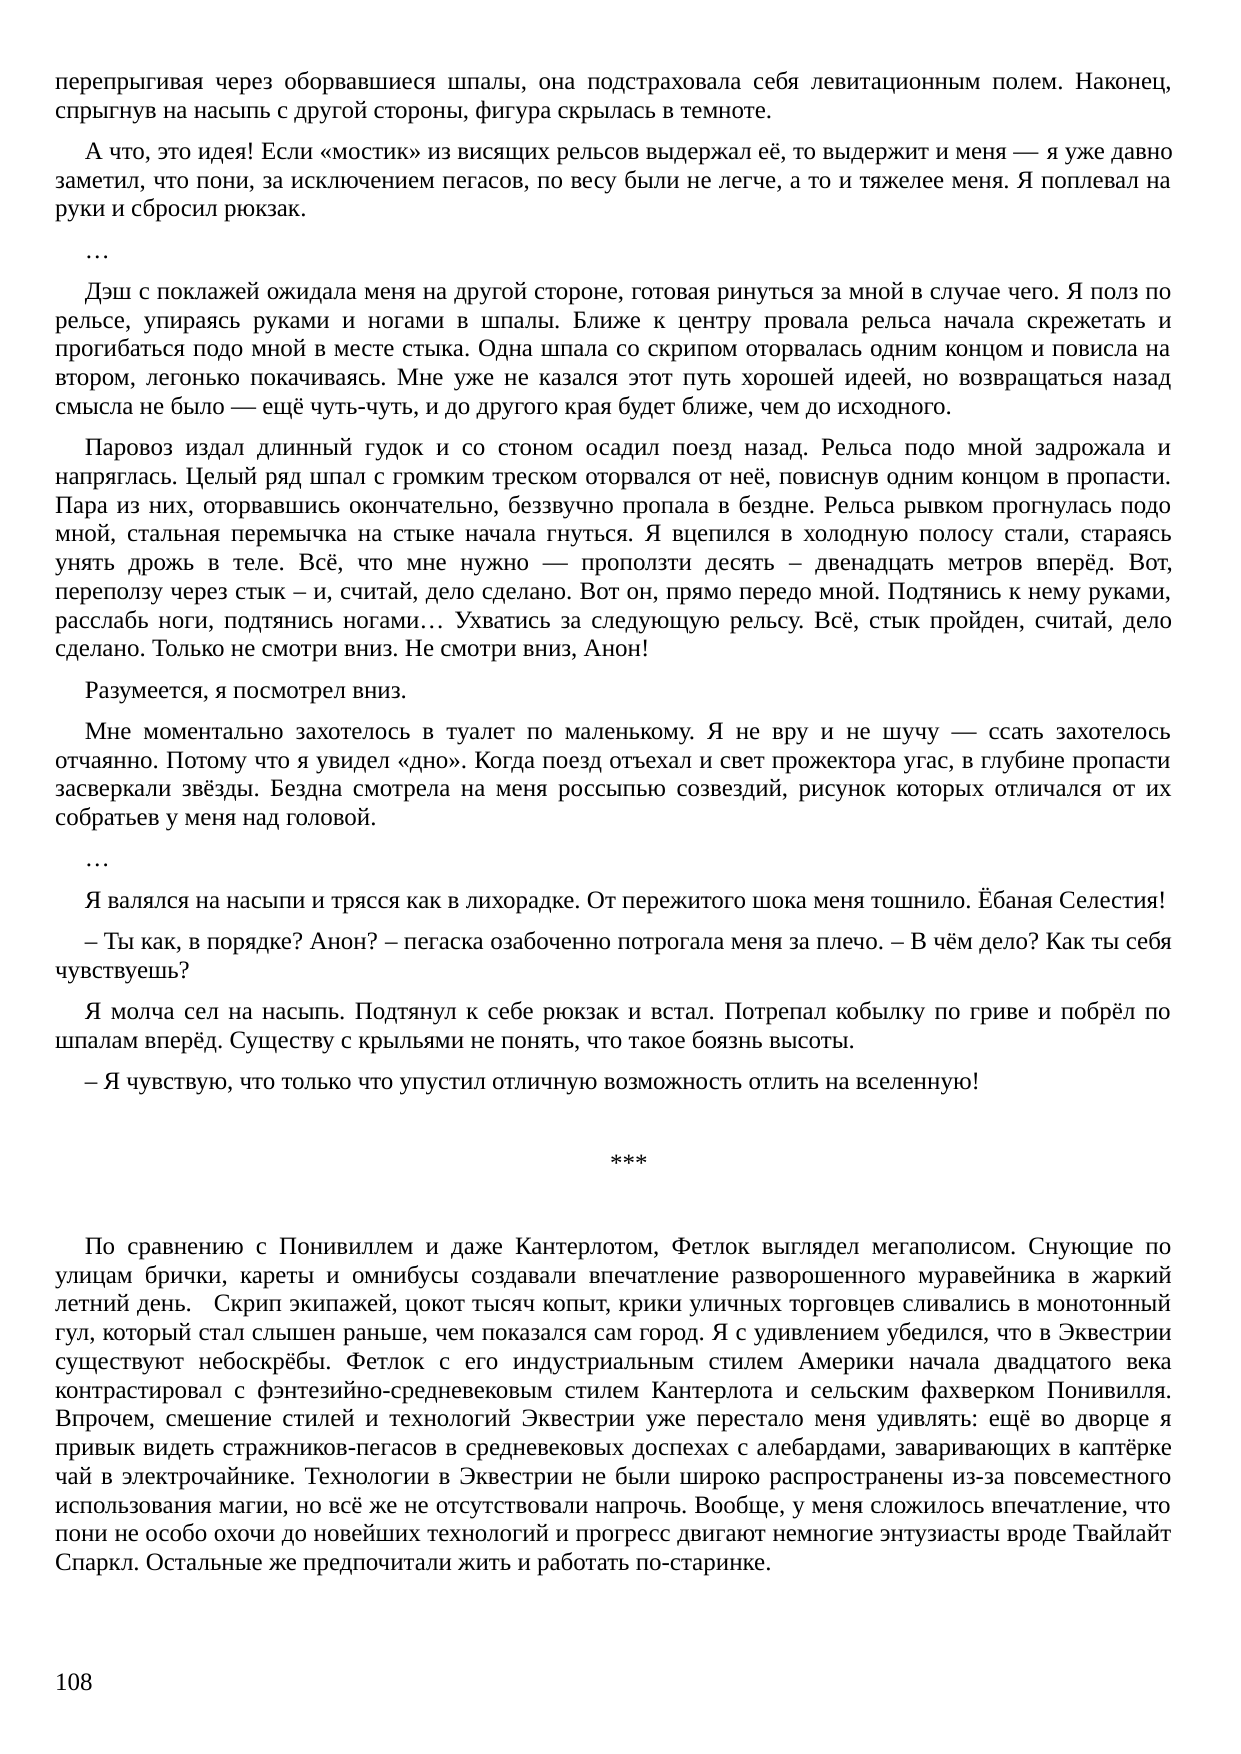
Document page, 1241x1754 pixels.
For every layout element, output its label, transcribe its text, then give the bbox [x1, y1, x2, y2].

text А что, это идея! Если «мостик» из висящих рельсов выдержал её, то выдержит и меня — я уже давно заметил, что пони, за исключением пегасов, по весу были не легче, а то и тяжелее меня. Я поплевал на руки и сбросил рюкзак. [55, 136, 1173, 222]
text Паровоз издал длинный гудок и со стоном осадил поезд назад. Рельса подо мной задрожала и напряглась. Целый ряд шпал с громким треском оторвался от неё, повиснув одним концом в пропасти. Пара из них, оторвавшись окончательно, беззвучно пропала в бездне. Рельса рывком прогнулась подо мной, стальная перемычка на стыке начала гнуться. Я вцепился в холодную полосу стали, стараясь унять дрожь в теле. Всё, что мне нужно — проползти десять – двенадцать метров вперёд. Вот, переползу через стык – и, считай, дело сделано. Вот он, прямо передо мной. Подтянись к нему руками, расслабь ноги, подтянись ногами… Ухватись за следующую рельсу. Всё, стык пройден, считай, дело сделано. Только не смотри вниз. Не смотри вниз, Анон! [55, 432, 1173, 662]
text – Ты как, в порядке? Анон? – пегаска озабоченно потрогала меня за плечо. – В чём дело? Как ты себя чувствуешь? [55, 926, 1173, 983]
text … [55, 235, 1173, 263]
text … [55, 843, 1173, 872]
text Я валялся на насыпи и трясся как в лихорадке. От пережитого шока меня тошнило. Ёбаная Селестия! [55, 885, 1173, 913]
text Разумеется, я посмотрел вниз. [55, 675, 1173, 703]
text Дэш с поклажей ожидала меня на другой стороне, готовая ринуться за мной в случае чего. Я полз по рельсе, упираясь руками и ногами в шпалы. Ближе к центру провала рельса начала скрежетать и прогибаться подо мной в месте стыка. Одна шпала со скрипом оторвалась одним концом и повисла на втором, легонько покачиваясь. Мне уже не казался этот путь хорошей идеей, но возвращаться назад смысла не было — ещё чуть-чуть, и до другого края будет ближе, чем до исходного. [55, 276, 1173, 420]
text перепрыгивая через оборвавшиеся шпалы, она подстраховала себя левитационным полем. Наконец, спрыгнув на насыпь с другой стороны, фигура скрылась в темноте. [55, 66, 1173, 123]
text – Я чувствую, что только что упустил отличную возможность отлить на вселенную! [55, 1066, 1173, 1095]
text *** [55, 1148, 1173, 1177]
text Я молча сел на насыпь. Подтянул к себе рюкзак и встал. Потрепал кобылку по гриве и побрёл по шпалам вперёд. Существу с крыльями не понять, что такое боязнь высоты. [55, 996, 1173, 1053]
text Мне моментально захотелось в туалет по маленькому. Я не вру и не шучу — ссать захотелось отчаянно. Потому что я увидел «дно». Когда поезд отъехал и свет прожектора угас, в глубине пропасти засверкали звёзды. Бездна смотрела на меня россыпью созвездий, рисунок которых отличался от их собратьев у меня над головой. [55, 716, 1173, 831]
text По сравнению с Понивиллем и даже Кантерлотом, Фетлок выглядел мегаполисом. Снующие по улицам брички, кареты и омнибусы создавали впечатление разворошенного муравейника в жаркий летний день. Скрип экипажей, цокот тысяч копыт, крики уличных торговцев сливались в монотонный гул, который стал слышен раньше, чем показался сам город. Я с удивлением убедился, что в Эквестрии существуют небоскрёбы. Фетлок с его индустриальным стилем Америки начала двадцатого века контрастировал с фэнтезийно-средневековым стилем Кантерлота и сельским фахверком Понивилля. Впрочем, смешение стилей и технологий Эквестрии уже перестало меня удивлять: ещё во дворце я привык видеть стражников-пегасов в средневековых доспехах с алебардами, заваривающих в каптёрке чай в электрочайнике. Технологии в Эквестрии не были широко распространены из-за повсеместного использования магии, но всё же не отсутствовали напрочь. Вообще, у меня сложилось впечатление, что пони не особо охочи до новейших технологий и прогресс двигают немногие энтузиасты вроде Твайлайт Спаркл. Остальные же предпочитали жить и работать по-старинке. [55, 1231, 1173, 1576]
